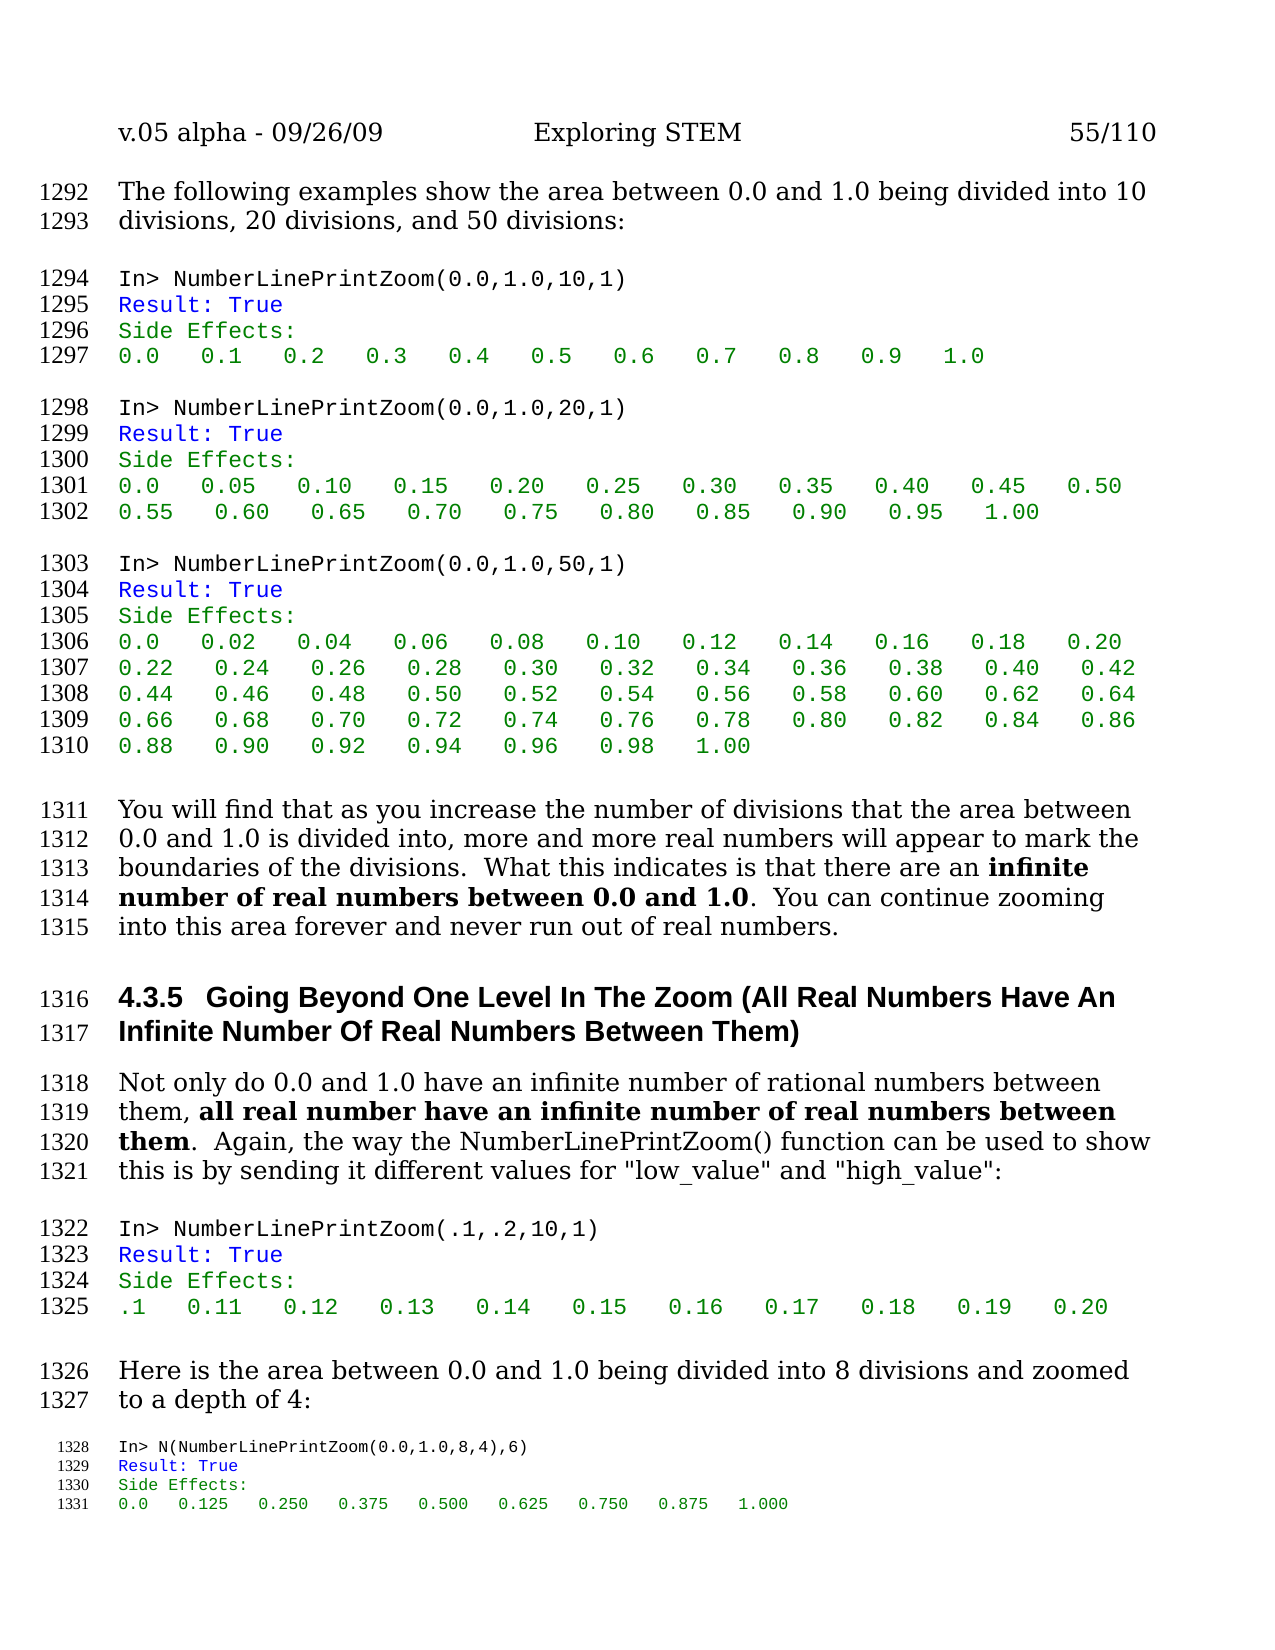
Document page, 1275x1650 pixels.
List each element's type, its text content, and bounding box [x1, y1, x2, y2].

text 0.0 0.125 0.250 0.375 0.500 0.625 0.750 0.875 1.000 [118, 1496, 1157, 1514]
text Result: True [118, 1243, 1157, 1269]
text 0.0 0.1 0.2 0.3 0.4 0.5 0.6 0.7 0.8 0.9 1.0 [118, 345, 1157, 371]
text 0.0 0.02 0.04 0.06 0.08 0.10 0.12 0.14 0.16 0.18 0.20 0.22 0.24 0.26 0.28 0.30 0.32 0.34 0.36 0.38 0.40 0.42 0.44 0.46 0.48 0.50 0.52 0.54 0.56 0.58 0.60 0.62 0.64 0.66 0.68 0.70 0.72 0.74 0.76 0.78 0.80 0.82 0.84 0.86 0.88 0.90 0.92 0.94 0.96 0.98 1.00 [118, 630, 1157, 760]
text Not only do 0.0 and 1.0 have an infinite number of rational numbers between them, all real number have an infinite number of real numbers between them. Again, the way the NumberLinePrintZoom() function can be used to show this is by sending it different values for "low_value" and "high_value": [118, 1068, 1157, 1185]
text You will find that as you increase the number of divisions that the area between 0.0 and 1.0 is divided into, more and more real numbers will appear to mark the boundaries of the divisions. What this indicates is that there are an infinite number of real numbers between 0.0 and 1.0. You can continue zooming into this area forever and never run out of real numbers. [118, 795, 1157, 941]
text The following examples show the area between 0.0 and 1.0 being divided into 10 divisions, 20 divisions, and 50 divisions: [118, 177, 1157, 235]
text In> NumberLinePrintZoom(0.0,1.0,50,1) [118, 552, 1157, 578]
text 0.0 0.05 0.10 0.15 0.20 0.25 0.30 0.35 0.40 0.45 0.50 0.55 0.60 0.65 0.70 0.75 0.80 0.85 0.90 0.95 1.00 [118, 474, 1157, 526]
text Result: True [118, 293, 1157, 319]
text Result: True [118, 423, 1157, 449]
text Side Effects: [118, 604, 1157, 630]
text .1 0.11 0.12 0.13 0.14 0.15 0.16 0.17 0.18 0.19 0.20 [118, 1295, 1157, 1321]
text In> NumberLinePrintZoom(.1,.2,10,1) [118, 1217, 1157, 1243]
text Result: True [118, 1458, 1157, 1477]
text Side Effects: [118, 319, 1157, 345]
text Result: True [118, 578, 1157, 604]
text Side Effects: [118, 449, 1157, 474]
text Side Effects: [118, 1269, 1157, 1295]
subtitle Going Beyond One Level In The Zoom (All Real Numbers Have An Infinite Number Of Real Numbers Between Them) [118, 980, 1157, 1047]
text In> NumberLinePrintZoom(0.0,1.0,20,1) [118, 397, 1157, 423]
text In> NumberLinePrintZoom(0.0,1.0,10,1) [118, 267, 1157, 293]
text In> N(NumberLinePrintZoom(0.0,1.0,8,4),6) [118, 1439, 1157, 1458]
text Here is the area between 0.0 and 1.0 being divided into 8 divisions and zoomed to a depth of 4: [118, 1356, 1157, 1414]
text Side Effects: [118, 1477, 1157, 1496]
